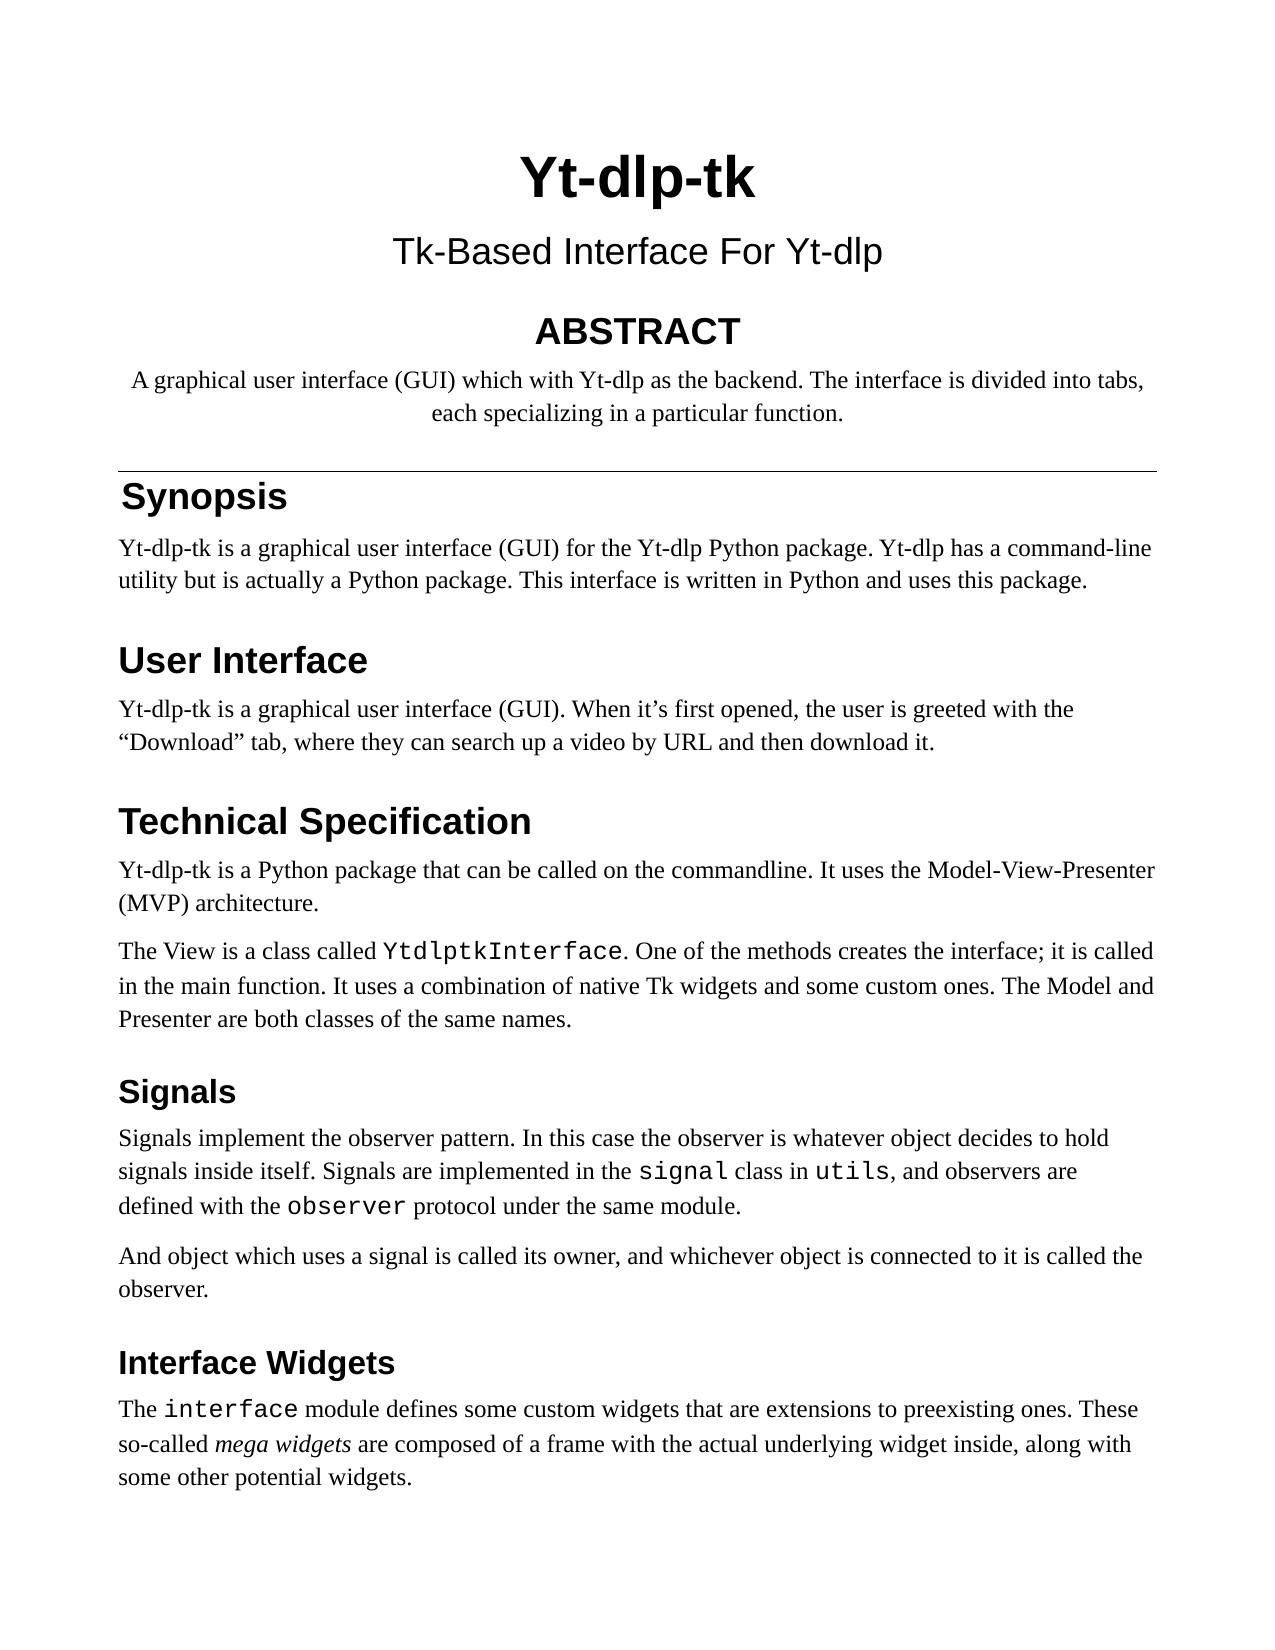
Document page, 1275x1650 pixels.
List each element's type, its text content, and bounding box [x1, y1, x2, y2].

text Signals implement the observer pattern. In this case the observer is whatever object decides to hold signals inside itself. Signals are implemented in the signal class in utils, and observers are defined with the observer protocol under the same module. [118, 1123, 1157, 1222]
subtitle Technical Specification [118, 799, 1157, 843]
subtitle Synopsis [118, 472, 1157, 520]
subtitle Signals [118, 1072, 1157, 1111]
text The interface module defines some custom widgets that are extensions to preexisting ones. These so-called mega widgets are composed of a frame with the actual underlying widget inside, along with some other potential widgets. [118, 1394, 1157, 1491]
text A graphical user interface (GUI) which with Yt-dlp as the backend. The interface is divided into tabs, each specializing in a particular function. [118, 365, 1157, 427]
text The View is a class called YtdlptkInterface. One of the methods creates the interface; it is called in the main function. It uses a combination of native Tk widgets and some custom ones. The Model and Presenter are both classes of the same names. [118, 936, 1157, 1033]
text Yt-dlp-tk is a graphical user interface (GUI). When it’s first opened, the user is greeted with the “Download” tab, where they can search up a video by URL and then download it. [118, 694, 1157, 756]
subtitle User Interface [118, 638, 1157, 681]
text Yt-dlp-tk is a graphical user interface (GUI) for the Yt-dlp Python package. Yt-dlp has a command-line utility but is actually a Python package. This interface is written in Python and uses this package. [118, 533, 1157, 594]
subtitle Interface Widgets [118, 1343, 1157, 1381]
subtitle Tk-Based Interface For Yt-dlp [118, 229, 1157, 272]
title Yt-dlp-tk [118, 143, 1157, 210]
text Yt-dlp-tk is a Python package that can be called on the commandline. It uses the Model-View-Presenter (MVP) architecture. [118, 855, 1157, 917]
text And object which uses a signal is called its owner, and whichever object is connected to it is called the observer. [118, 1241, 1157, 1303]
subtitle ABSTRACT [118, 309, 1157, 353]
